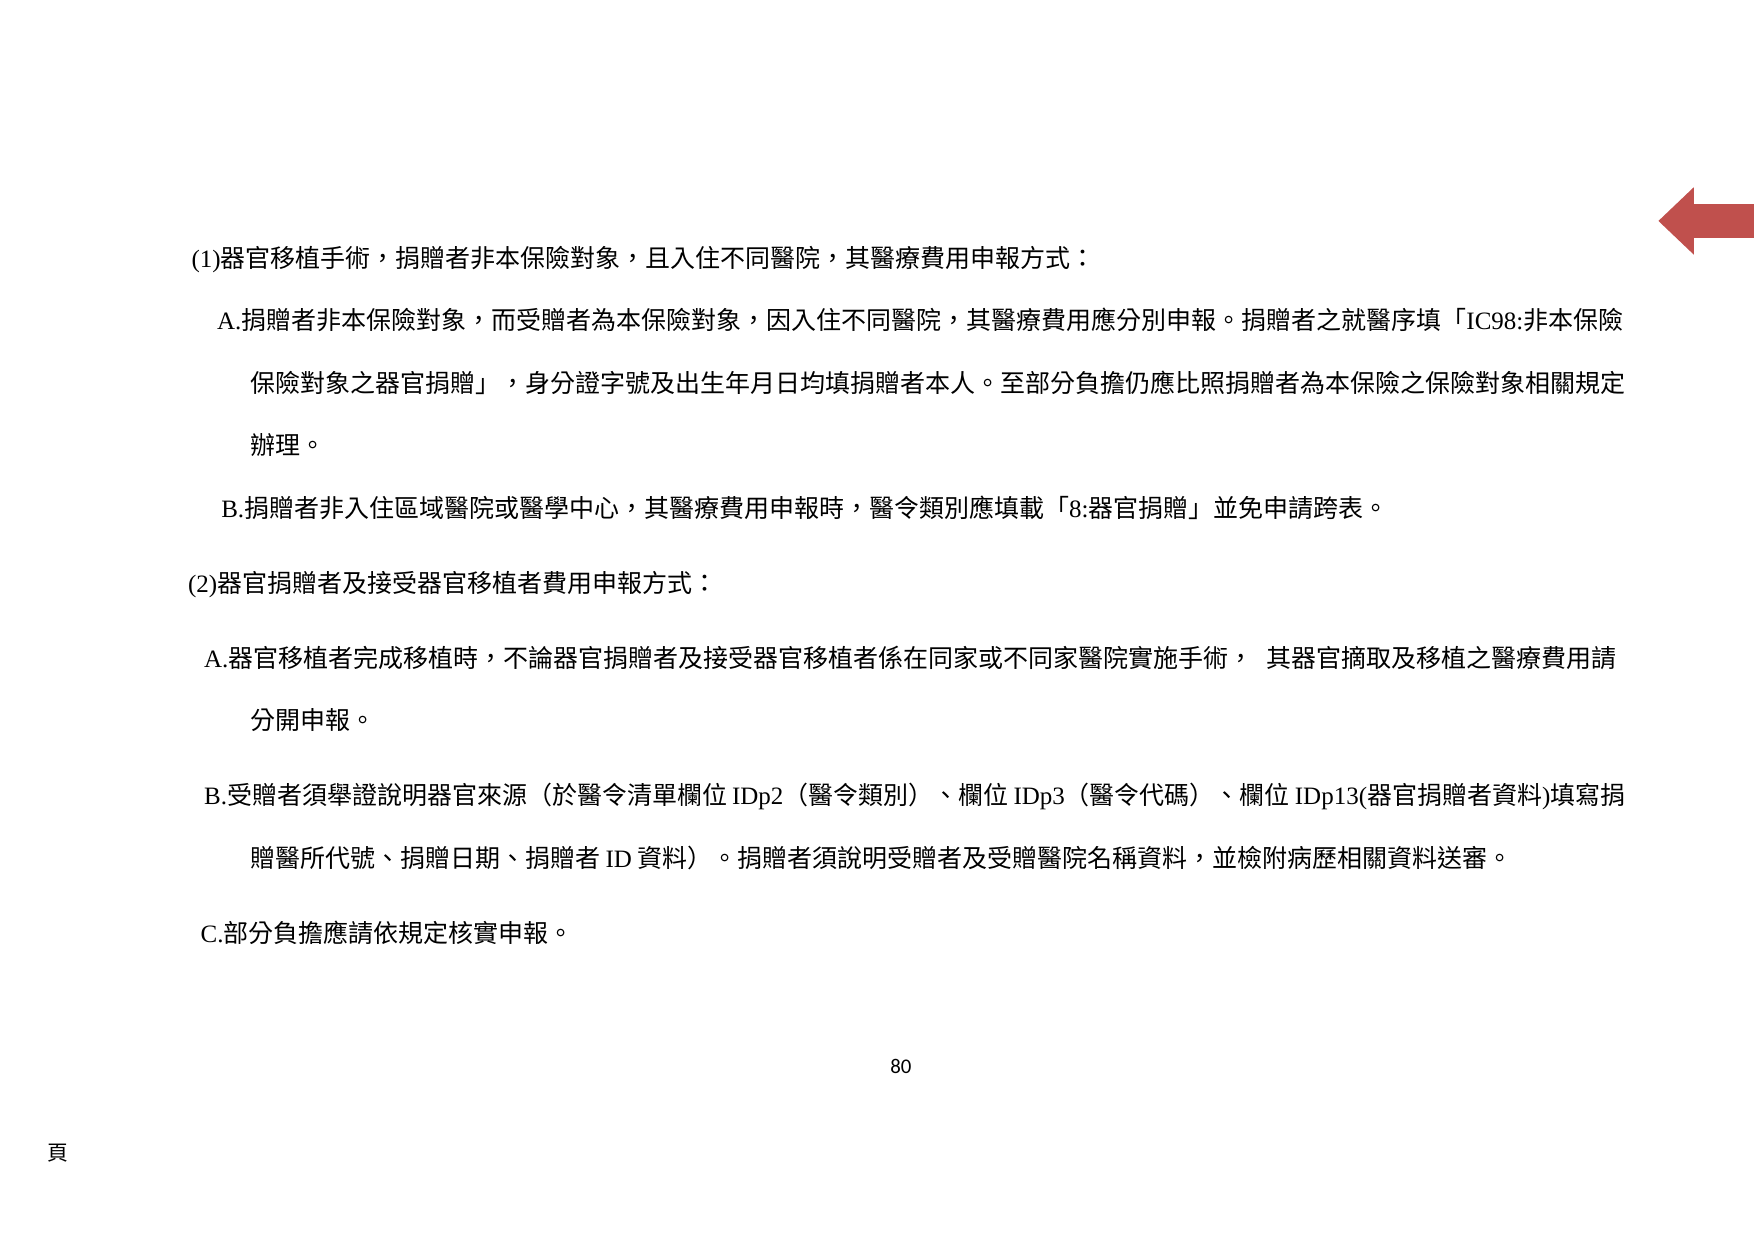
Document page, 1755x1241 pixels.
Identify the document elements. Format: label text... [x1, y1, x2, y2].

table_cell (1)器官移植手術，捐贈者非本保險對象，且入住不同醫院，其醫療費用申報方式： A.捐贈者非本保險對象，而受贈者為本保險對象，因入住不同醫院，其醫療費用應分別申報。捐贈者之就醫序填「IC98:非本保險保險對象之器官捐贈」，身分證字號及出生年月日均填捐贈者本人。至部分負擔仍應比照捐贈者為本保險之保險對象相關規定辦理。 B.捐贈者非入住區域醫院或醫學中心，其醫療費用申報時，醫令類別應填載「8:器官捐贈」並免申請跨表。 (2)器官捐贈者及接受器官移植者費用申報方式： A.器官移植者完成移植時，不論器官捐贈者及接受器官移植者係在同家或不同家醫院實施手術， 其器官摘取及移植之醫療費用請分開申報。 B.受贈者須舉證說明器官來源（於醫令清單欄位IDp2（醫令類別）、欄位IDp3（醫令代碼）、欄位IDp13(器官捐贈者資料)填寫捐贈醫所代號、捐贈日期、捐贈者ID資料）。捐贈者須說明受贈者及受贈醫院名稱資料，並檢附病歷相關資料送審。 C.部分負擔應請依規定核實申報。 [177, 215, 1638, 965]
